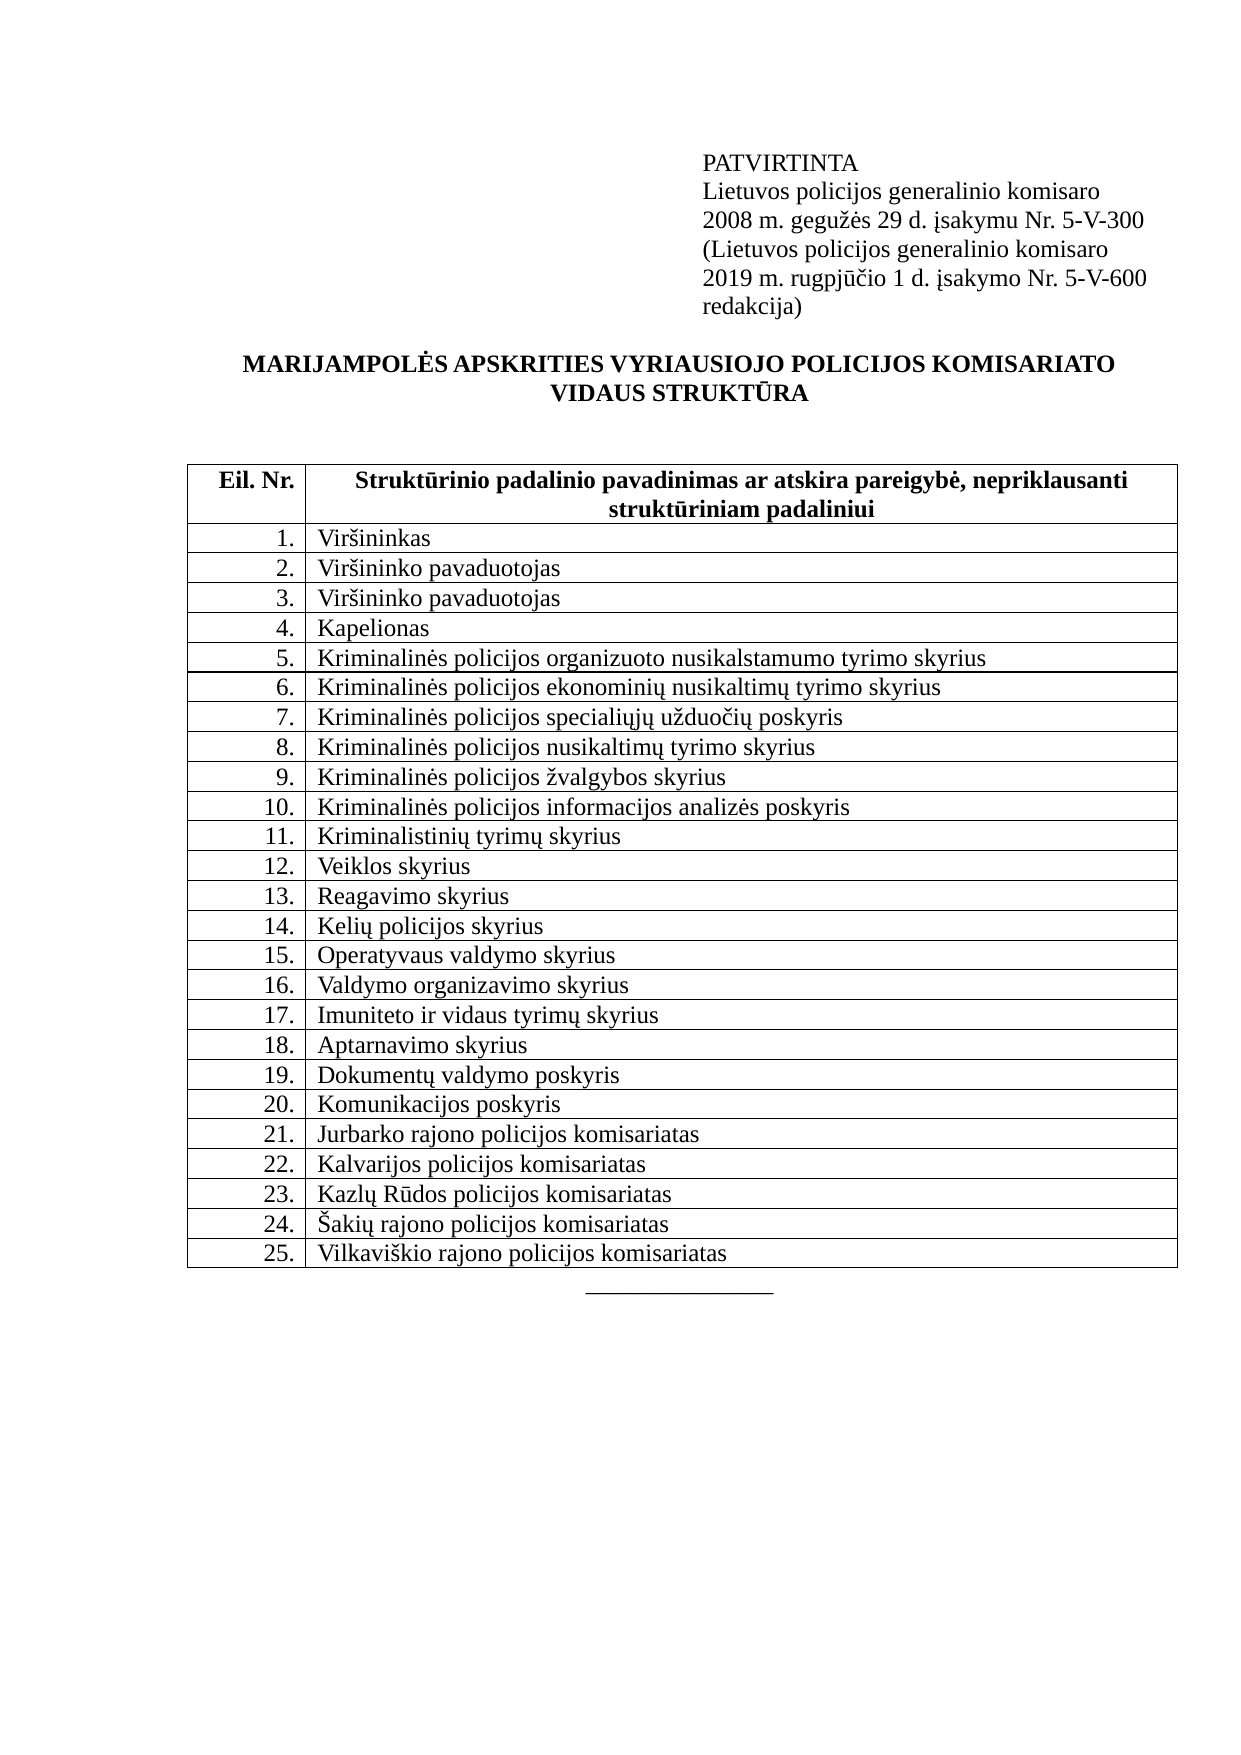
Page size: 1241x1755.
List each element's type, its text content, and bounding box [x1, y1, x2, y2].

table_cell 17. [188, 1000, 305, 1029]
table_cell Aptarnavimo skyrius [306, 1030, 1177, 1059]
text 2019 m. rugpjūčio 1 d. įsakymo Nr. 5-V-600 [702, 263, 1181, 291]
table_cell 23. [188, 1179, 305, 1208]
table_cell 15. [188, 941, 305, 969]
text redakcija) [702, 291, 1181, 320]
table_cell Kriminalinės policijos informacijos analizės poskyris [306, 792, 1177, 820]
table_cell 16. [188, 970, 305, 999]
table_cell 4. [188, 613, 305, 642]
table_cell 12. [188, 851, 305, 880]
table_cell Jurbarko rajono policijos komisariatas [306, 1119, 1177, 1148]
table_cell 20. [188, 1090, 305, 1118]
table_cell Kriminalinės policijos nusikaltimų tyrimo skyrius [306, 732, 1177, 761]
table_cell Kriminalinės policijos ekonominių nusikaltimų tyrimo skyrius [306, 673, 1177, 701]
table_cell Valdymo organizavimo skyrius [306, 970, 1177, 999]
table_header Eil. Nr. [188, 465, 305, 522]
text (Lietuvos policijos generalinio komisaro [702, 234, 1181, 263]
table_cell 18. [188, 1030, 305, 1059]
text 2008 m. gegužės 29 d. įsakymu Nr. 5-V-300 [702, 205, 1181, 234]
table_cell 6. [188, 673, 305, 701]
table_cell Kapelionas [306, 613, 1177, 642]
table_cell 19. [188, 1060, 305, 1088]
text VIDAUS STRUKTŪRA [177, 378, 1181, 406]
table_cell Kazlų Rūdos policijos komisariatas [306, 1179, 1177, 1208]
table_cell Viršininkas [306, 524, 1177, 552]
table_cell 10. [188, 792, 305, 820]
table_cell 1. [188, 524, 305, 552]
table_cell Veiklos skyrius [306, 851, 1177, 880]
text _______________ [177, 1268, 1181, 1297]
table_cell 2. [188, 553, 305, 582]
table_cell Kriminalinės policijos specialiųjų užduočių poskyris [306, 702, 1177, 731]
table_cell 8. [188, 732, 305, 761]
table_cell 22. [188, 1149, 305, 1178]
table_cell 11. [188, 821, 305, 850]
table_cell 9. [188, 762, 305, 791]
table_cell Kelių policijos skyrius [306, 911, 1177, 939]
table_cell Komunikacijos poskyris [306, 1090, 1177, 1118]
table_cell Kriminalinės policijos žvalgybos skyrius [306, 762, 1177, 791]
table_cell Dokumentų valdymo poskyris [306, 1060, 1177, 1088]
text Lietuvos policijos generalinio komisaro [702, 176, 1181, 205]
table_cell Šakių rajono policijos komisariatas [306, 1209, 1177, 1237]
table_cell 5. [188, 643, 305, 671]
table_cell Kriminalistinių tyrimų skyrius [306, 821, 1177, 850]
table_cell 21. [188, 1119, 305, 1148]
table_cell Viršininko pavaduotojas [306, 583, 1177, 612]
table_cell 14. [188, 911, 305, 939]
table_cell 3. [188, 583, 305, 612]
text MARIJAMPOLĖS APSKRITIES VYRIAUSIOJO POLICIJOS KOMISARIATO [177, 349, 1181, 378]
table_cell Viršininko pavaduotojas [306, 553, 1177, 582]
table_cell 24. [188, 1209, 305, 1237]
table_cell Vilkaviškio rajono policijos komisariatas [306, 1239, 1177, 1267]
text PATVIRTINTA [702, 148, 1181, 176]
table_cell 7. [188, 702, 305, 731]
table_cell Kriminalinės policijos organizuoto nusikalstamumo tyrimo skyrius [306, 643, 1177, 671]
table_cell 13. [188, 881, 305, 910]
table_cell Reagavimo skyrius [306, 881, 1177, 910]
table_cell Operatyvaus valdymo skyrius [306, 941, 1177, 969]
table_header Struktūrinio padalinio pavadinimas ar atskira pareigybė, nepriklausanti struktūriniam padaliniui [306, 465, 1177, 522]
table_cell 25. [188, 1239, 305, 1267]
table_cell Kalvarijos policijos komisariatas [306, 1149, 1177, 1178]
table_cell Imuniteto ir vidaus tyrimų skyrius [306, 1000, 1177, 1029]
